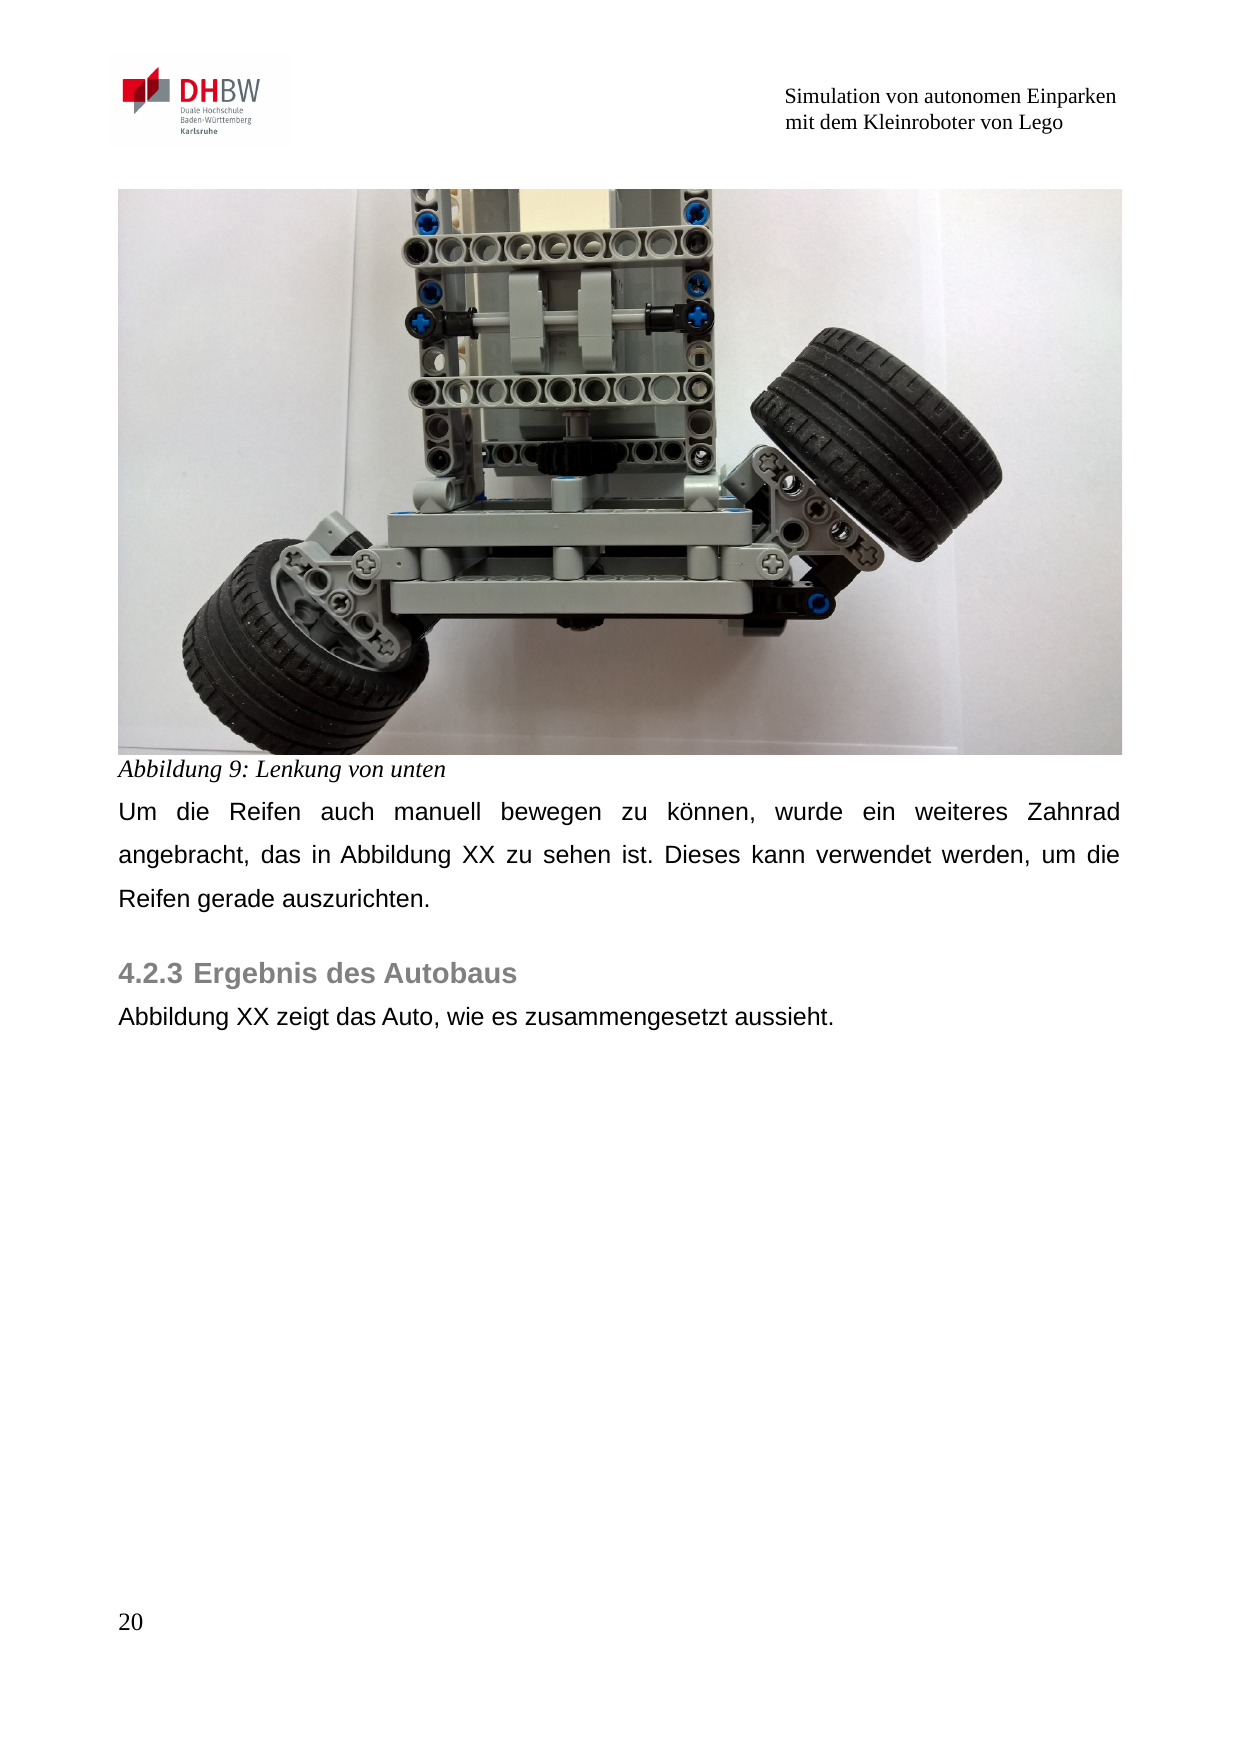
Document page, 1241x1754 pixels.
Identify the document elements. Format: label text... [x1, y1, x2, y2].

text Abbildung XX zeigt das Auto, wie es zusammengesetzt aussieht. [118, 1002, 1122, 1031]
text [118, 177, 1122, 189]
subtitle Ergebnis des Autobaus [118, 956, 1122, 989]
picture [118, 189, 1123, 755]
text Abbildung 9: Lenkung von unten [118, 755, 1122, 783]
picture [108, 54, 291, 148]
text Um die Reifen auch manuell bewegen zu können, wurde ein weiteres Zahnrad angebracht, das in Abbildung XX zu sehen ist. Dieses kann verwendet werden, um die Reifen gerade auszurichten. [118, 783, 1122, 912]
